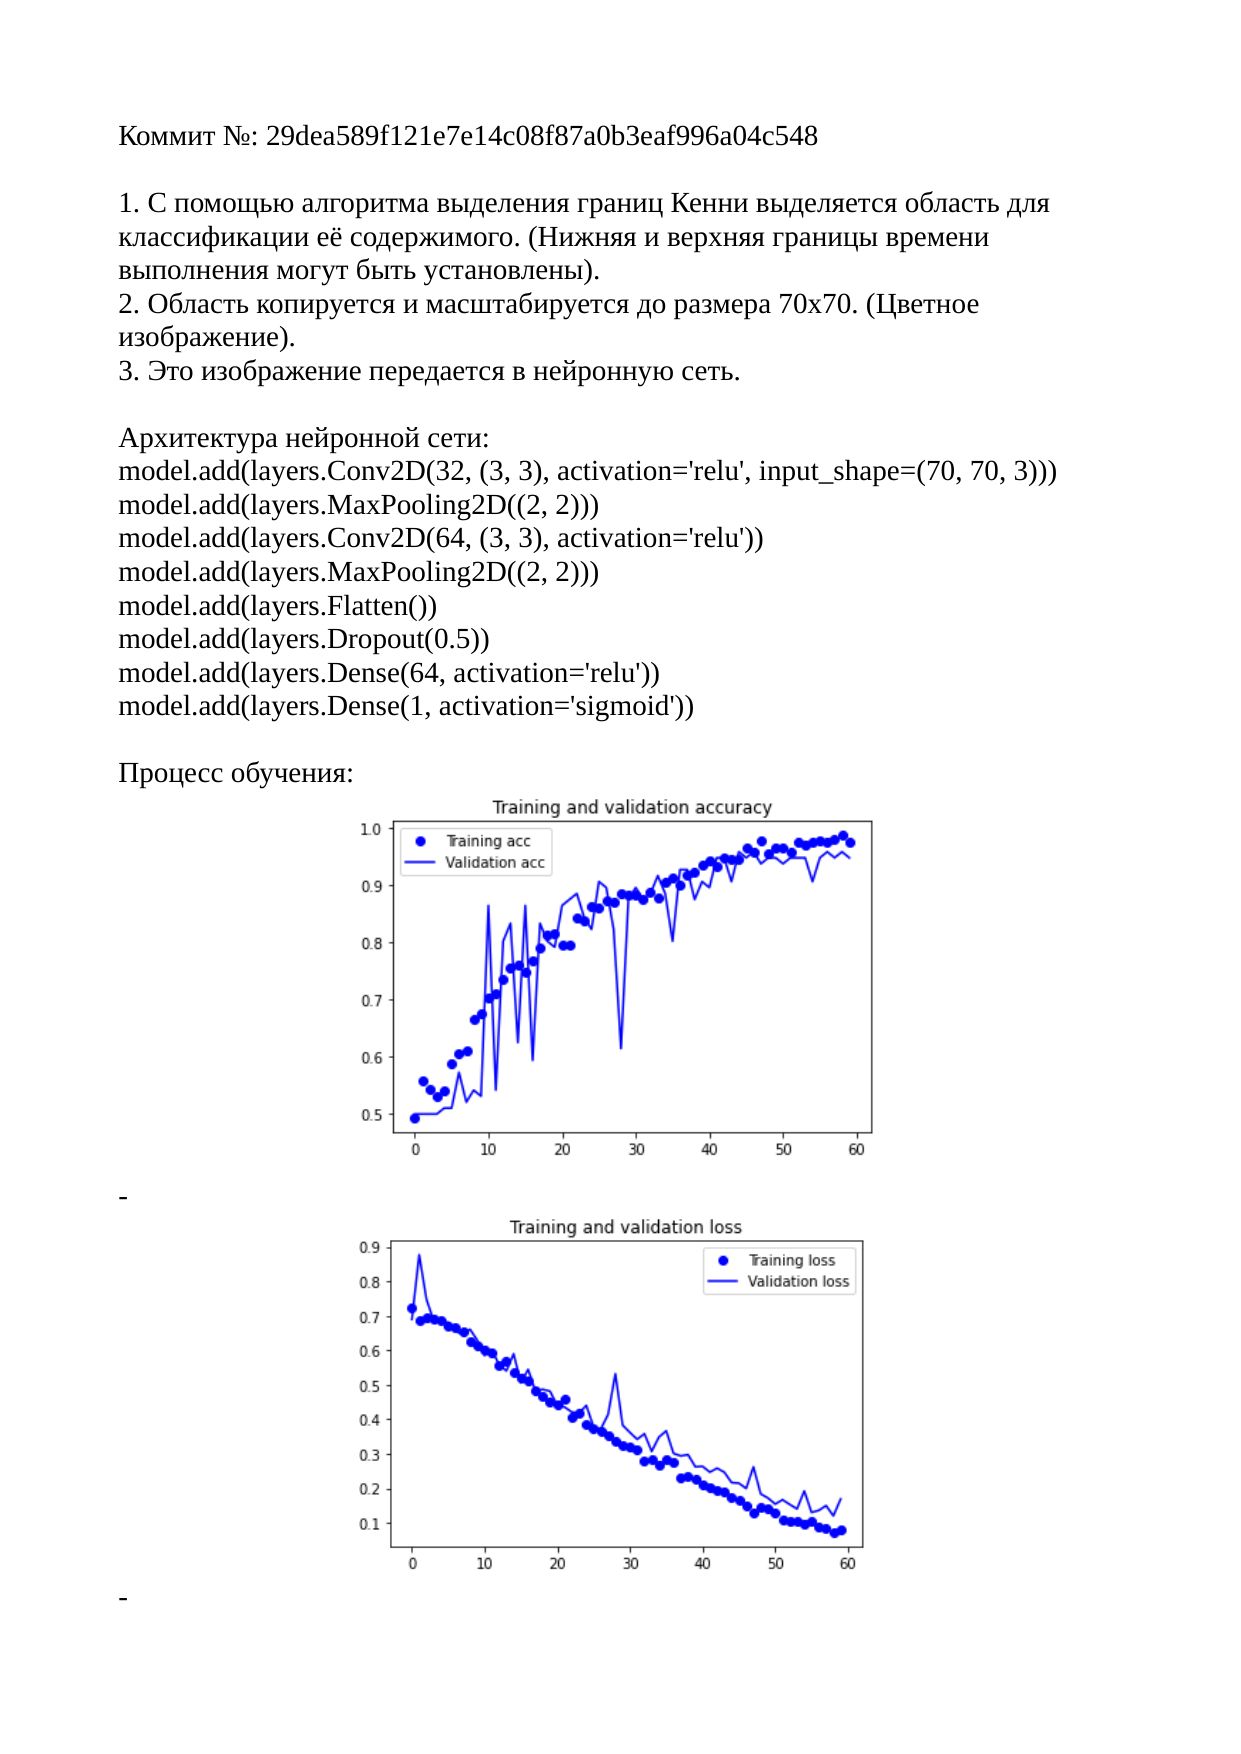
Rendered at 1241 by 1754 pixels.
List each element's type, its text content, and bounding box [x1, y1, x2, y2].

text model.add(layers.Dense(1, activation='sigmoid')) [118, 688, 1122, 722]
text model.add(layers.MaxPooling2D((2, 2))) [118, 554, 1122, 588]
picture [358, 1211, 882, 1579]
text model.add(layers.Conv2D(64, (3, 3), activation='relu')) [118, 521, 1122, 554]
text Коммит №: 29dea589f121e7e14c08f87a0b3eaf996a04c548 [118, 118, 1122, 152]
text model.add(layers.MaxPooling2D((2, 2))) [118, 487, 1122, 521]
text 3. Это изображение передается в нейронную сеть. [118, 353, 1122, 386]
text Архитектура нейронной сети: [118, 420, 1122, 453]
picture [353, 788, 887, 1178]
text model.add(layers.Dense(64, activation='relu')) [118, 655, 1122, 688]
text - [118, 1579, 1122, 1612]
text model.add(layers.Dropout(0.5)) [118, 621, 1122, 655]
text model.add(layers.Flatten()) [118, 588, 1122, 621]
text - [118, 1178, 1122, 1211]
text Процесс обучения: [118, 755, 1122, 789]
text 2. Область копируется и масштабируется до размера 70х70. (Цветное изображение). [118, 286, 1122, 353]
text model.add(layers.Conv2D(32, (3, 3), activation='relu', input_shape=(70, 70, 3))) [118, 453, 1122, 487]
text 1. С помощью алгоритма выделения границ Кенни выделяется область для классификации её содержимого. (Нижняя и верхняя границы времени выполнения могут быть установлены). [118, 185, 1122, 286]
